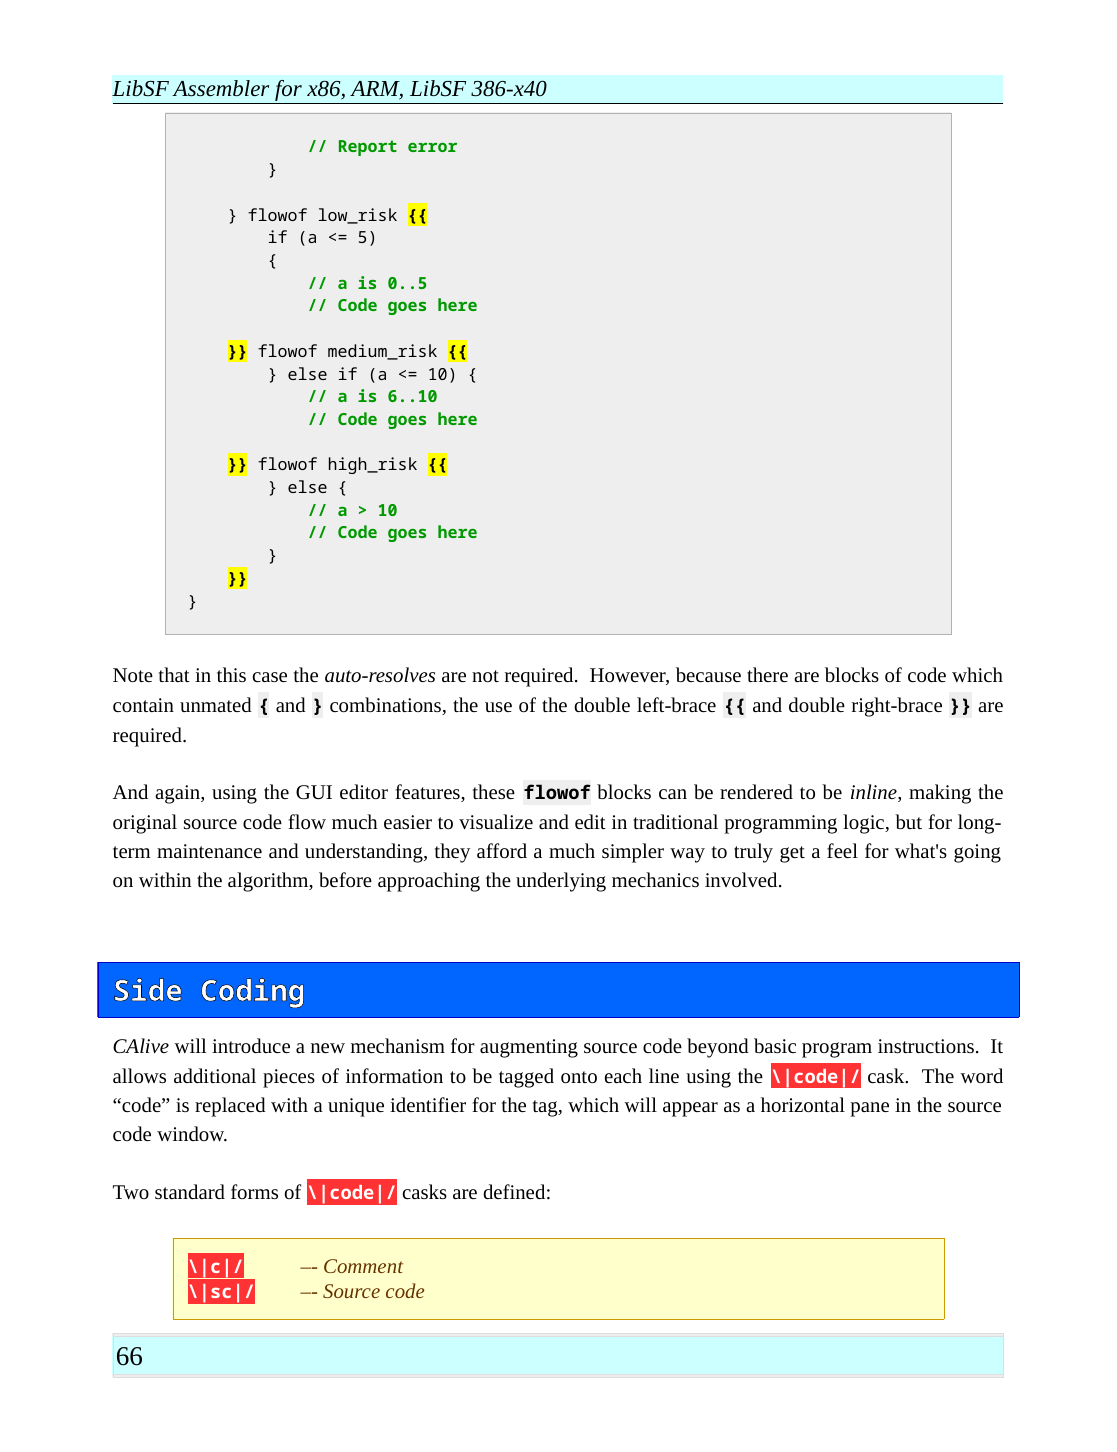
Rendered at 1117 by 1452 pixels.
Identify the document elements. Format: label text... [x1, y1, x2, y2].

text Two standard forms of \|code|/ casks are defined: [112, 1179, 1003, 1205]
text \|c|/ –- Comment \|sc|/ –- Source code [174, 1239, 944, 1319]
text // Report error } } flowof low_risk {{ if (a <= 5) { // a is 0..5 // Code goes here }} flowof medium_risk {{ } else if (a <= 10) { // a is 6..10 // Code goes here }} flowof high_risk {{ } else { // a > 10 // Code goes here } }} } [166, 114, 951, 634]
subtitle Side Coding [99, 963, 1019, 1017]
text Note that in this case the auto-resolves are not required. However, because there are blocks of code which contain unmated { and } combinations, the use of the double left-brace {{ and double right-brace }} are required. [112, 663, 1003, 747]
text And again, using the GUI editor features, these flowof blocks can be rendered to be inline, making the original source code flow much easier to visualize and edit in traditional programming logic, but for long-term maintenance and understanding, they afford a much simpler way to truly get a feel for what's going on within the algorithm, before approaching the underlying mechanics involved. [112, 779, 1003, 892]
text CAlive will introduce a new mechanism for augmenting source code beyond basic program instructions. It allows additional pieces of information to be tagged onto each line using the \|code|/ cask. The word “code” is replaced with a unique identifier for the tag, which will appear as a horizontal pane in the source code window. [112, 1034, 1003, 1146]
